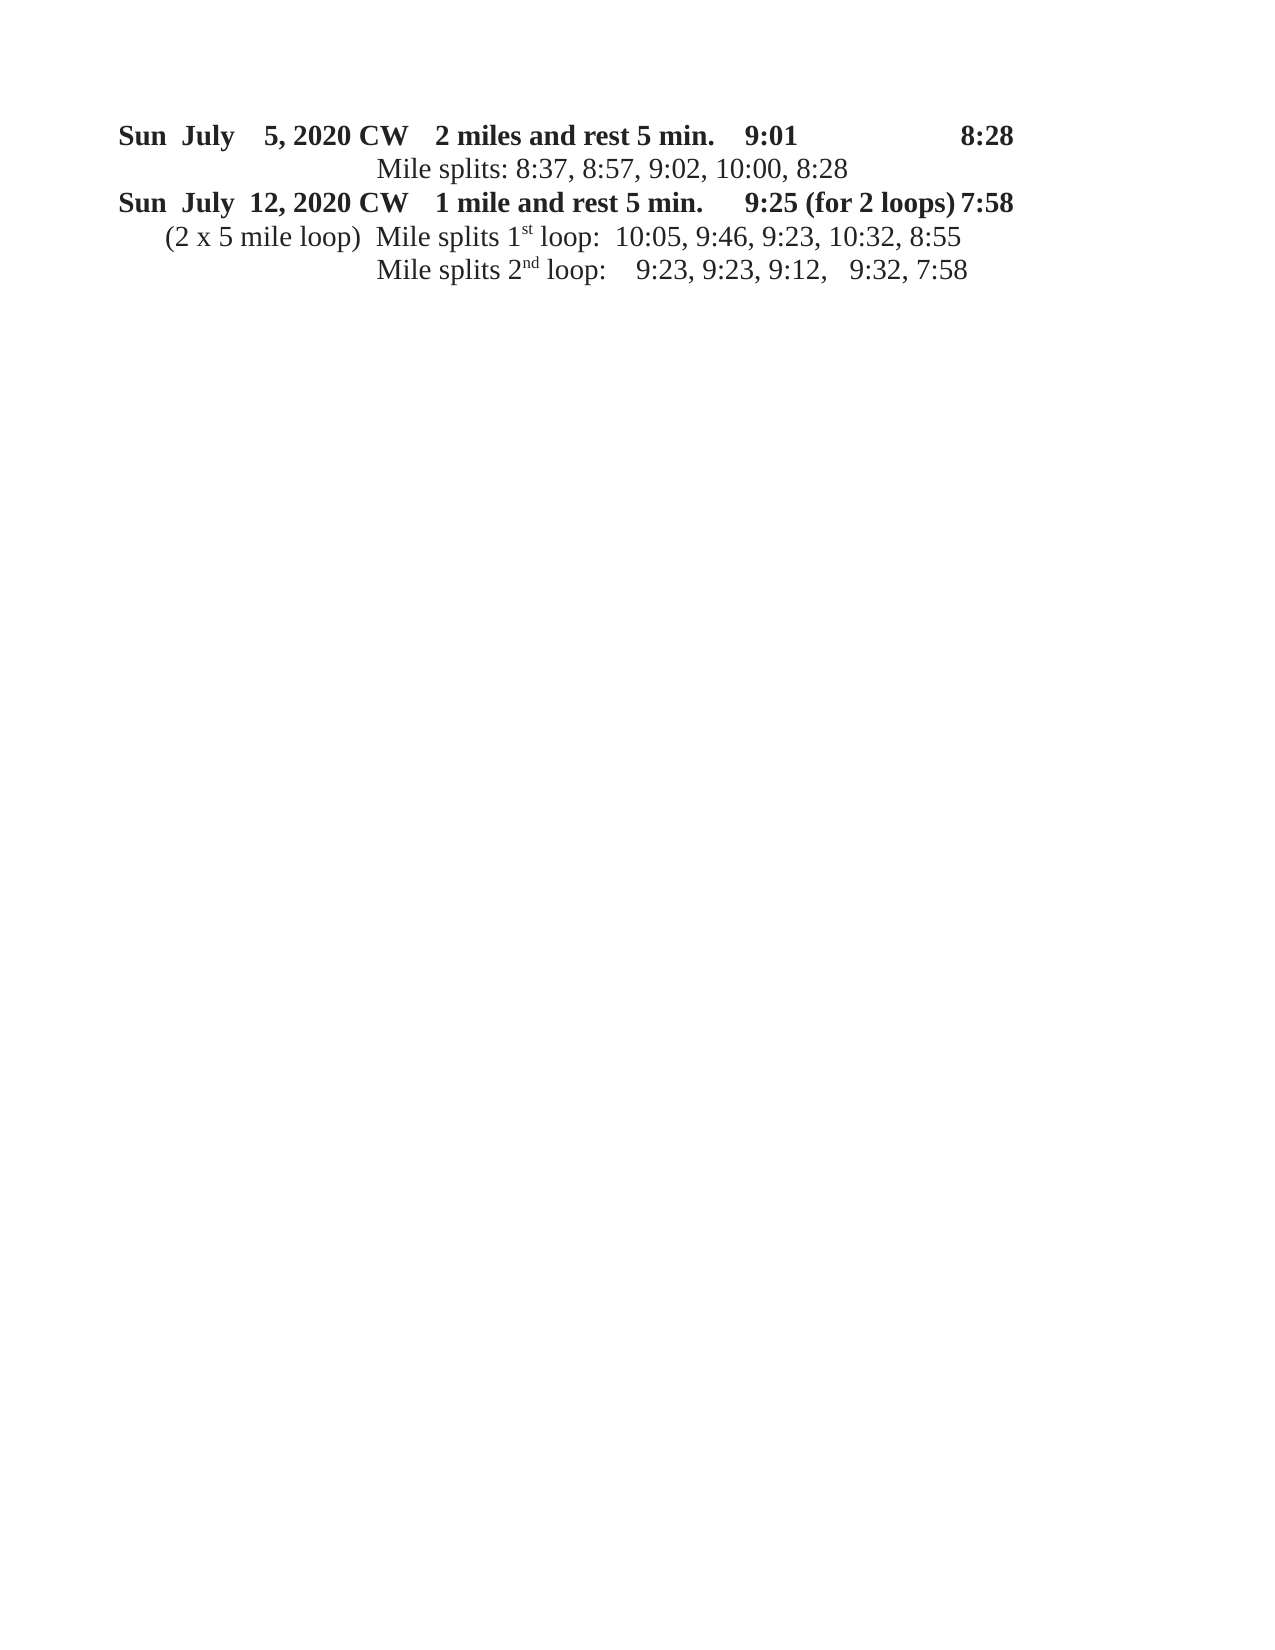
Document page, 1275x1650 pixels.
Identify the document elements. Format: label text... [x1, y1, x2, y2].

text Mile splits 2nd loop: 9:23, 9:23, 9:12, 9:32, 7:58 [118, 252, 1161, 286]
text Sun July 5, 2020 CW 2 miles and rest 5 min. 9:01 8:28 Mile splits: 8:37, 8:57, 9:02, 10:00, 8:28 Sun July 12, 2020 CW 1 mile and rest 5 min. 9:25 (for 2 loops) 7:58 (2 x 5 mile loop) Mile splits 1st loop: 10:05, 9:46, 9:23, 10:32, 8:55 [118, 118, 1161, 252]
